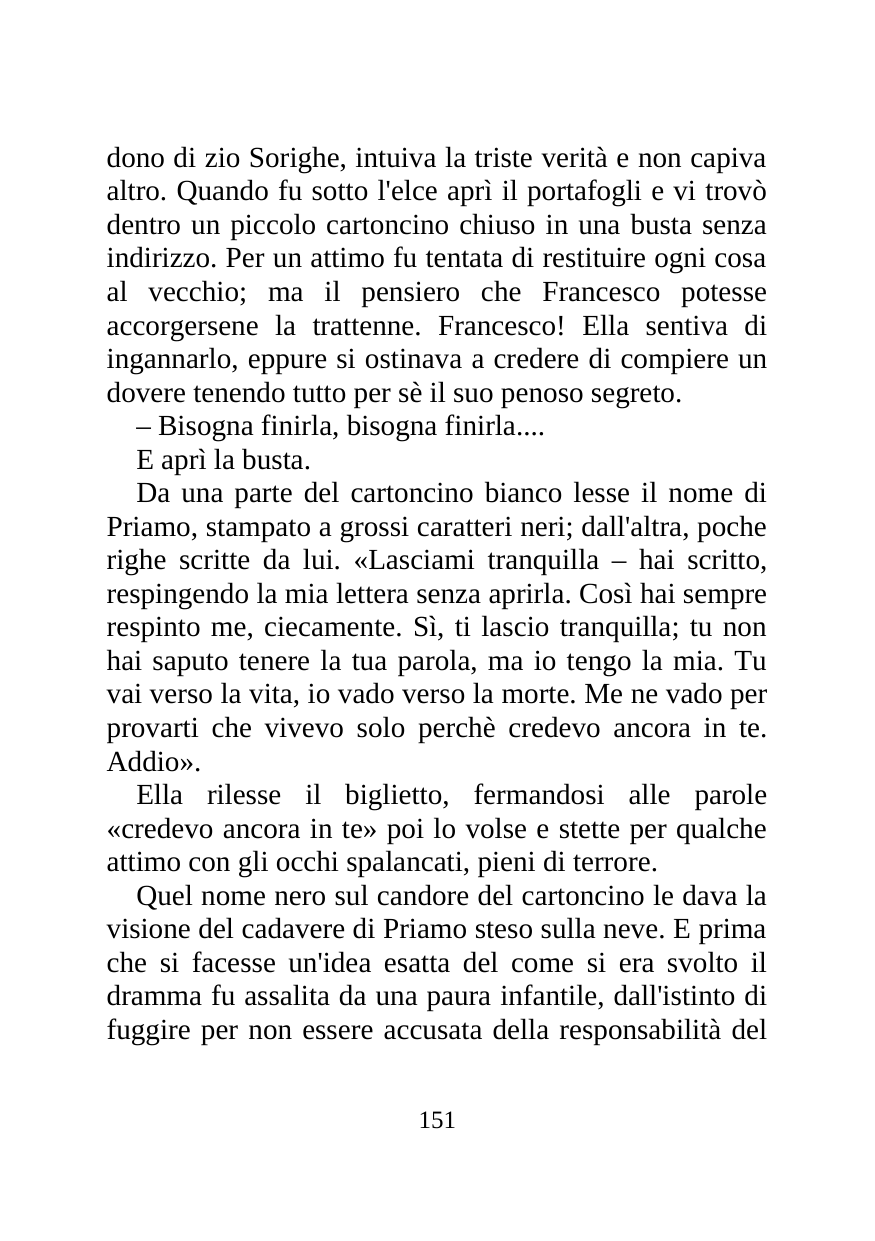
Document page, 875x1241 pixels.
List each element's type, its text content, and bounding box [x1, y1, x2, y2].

text – Bisogna finirla, bisogna finirla.... [106, 408, 768, 442]
text Da una parte del cartoncino bianco lesse il nome di Priamo, stampato a grossi caratteri neri; dall'altra, poche righe scritte da lui. «Lasciami tranquilla – hai scritto, respingendo la mia lettera senza aprirla. Così hai sempre respinto me, ciecamente. Sì, ti lascio tranquilla; tu non hai saputo tenere la tua parola, ma io tengo la mia. Tu vai verso la vita, io vado verso la morte. Me ne vado per provarti che vivevo solo perchè credevo ancora in te. Addio». [106, 475, 768, 777]
text Quel nome nero sul candore del cartoncino le dava la visione del cadavere di Priamo steso sulla neve. E prima che si facesse un'idea esatta del come si era svolto il dramma fu assalita da una paura infantile, dall'istinto di fuggire per non essere accusata della responsabilità del [106, 878, 768, 1046]
text Ella rilesse il biglietto, fermandosi alle parole «credevo ancora in te» poi lo volse e stette per qualche attimo con gli occhi spalancati, pieni di terrore. [106, 777, 768, 878]
text E aprì la busta. [106, 442, 768, 475]
text dono di zio Sorighe, intuiva la triste verità e non capiva altro. Quando fu sotto l'elce aprì il portafogli e vi trovò dentro un piccolo cartoncino chiuso in una busta senza indirizzo. Per un attimo fu tentata di restituire ogni cosa al vecchio; ma il pensiero che Francesco potesse accorgersene la trattenne. Francesco! Ella sentiva di ingannarlo, eppure si ostinava a credere di compiere un dovere tenendo tutto per sè il suo penoso segreto. [106, 140, 768, 408]
